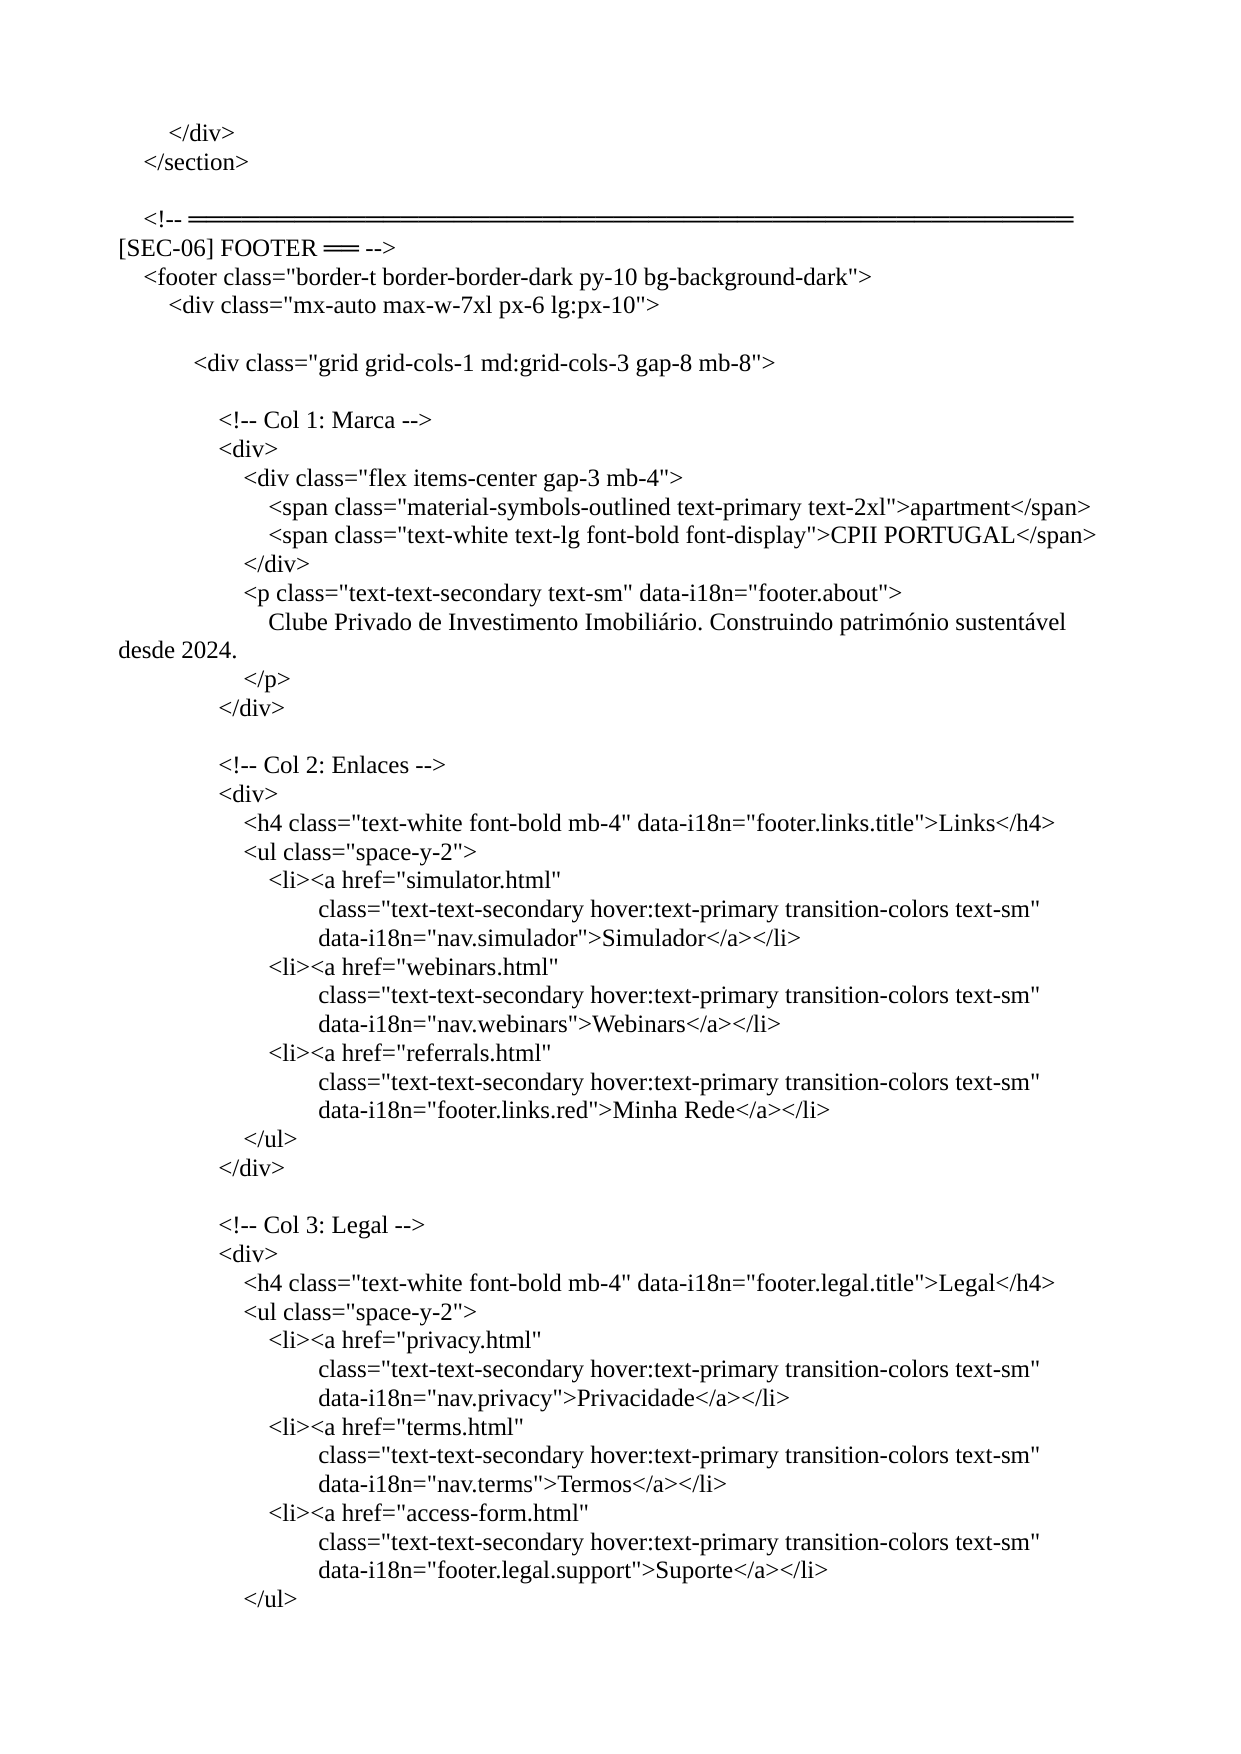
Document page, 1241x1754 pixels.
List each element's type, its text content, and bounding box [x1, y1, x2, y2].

table_cell </div> </section> <!-- ══════════════════════════════════════════════════ [SEC-06] FOOTER ══ --> <footer class="border-t border-border-dark py-10 bg-background-dark"> <div class="mx-auto max-w-7xl px-6 lg:px-10"> <div class="grid grid-cols-1 md:grid-cols-3 gap-8 mb-8"> <!-- Col 1: Marca --> <div> <div class="flex items-center gap-3 mb-4"> <span class="material-symbols-outlined text-primary text-2xl">apartment</span> <span class="text-white text-lg font-bold font-display">CPII PORTUGAL</span> </div> <p class="text-text-secondary text-sm" data-i18n="footer.about"> Clube Privado de Investimento Imobiliário. Construindo património sustentável desde 2024. </p> </div> <!-- Col 2: Enlaces --> <div> <h4 class="text-white font-bold mb-4" data-i18n="footer.links.title">Links</h4> <ul class="space-y-2"> <li><a href="simulator.html" class="text-text-secondary hover:text-primary transition-colors text-sm" data-i18n="nav.simulador">Simulador</a></li> <li><a href="webinars.html" class="text-text-secondary hover:text-primary transition-colors text-sm" data-i18n="nav.webinars">Webinars</a></li> <li><a href="referrals.html" class="text-text-secondary hover:text-primary transition-colors text-sm" data-i18n="footer.links.red">Minha Rede</a></li> </ul> </div> <!-- Col 3: Legal --> <div> <h4 class="text-white font-bold mb-4" data-i18n="footer.legal.title">Legal</h4> <ul class="space-y-2"> <li><a href="privacy.html" class="text-text-secondary hover:text-primary transition-colors text-sm" data-i18n="nav.privacy">Privacidade</a></li> <li><a href="terms.html" class="text-text-secondary hover:text-primary transition-colors text-sm" data-i18n="nav.terms">Termos</a></li> <li><a href="access-form.html" class="text-text-secondary hover:text-primary transition-colors text-sm" data-i18n="footer.legal.support">Suporte</a></li> </ul> [118, 118, 1122, 1613]
